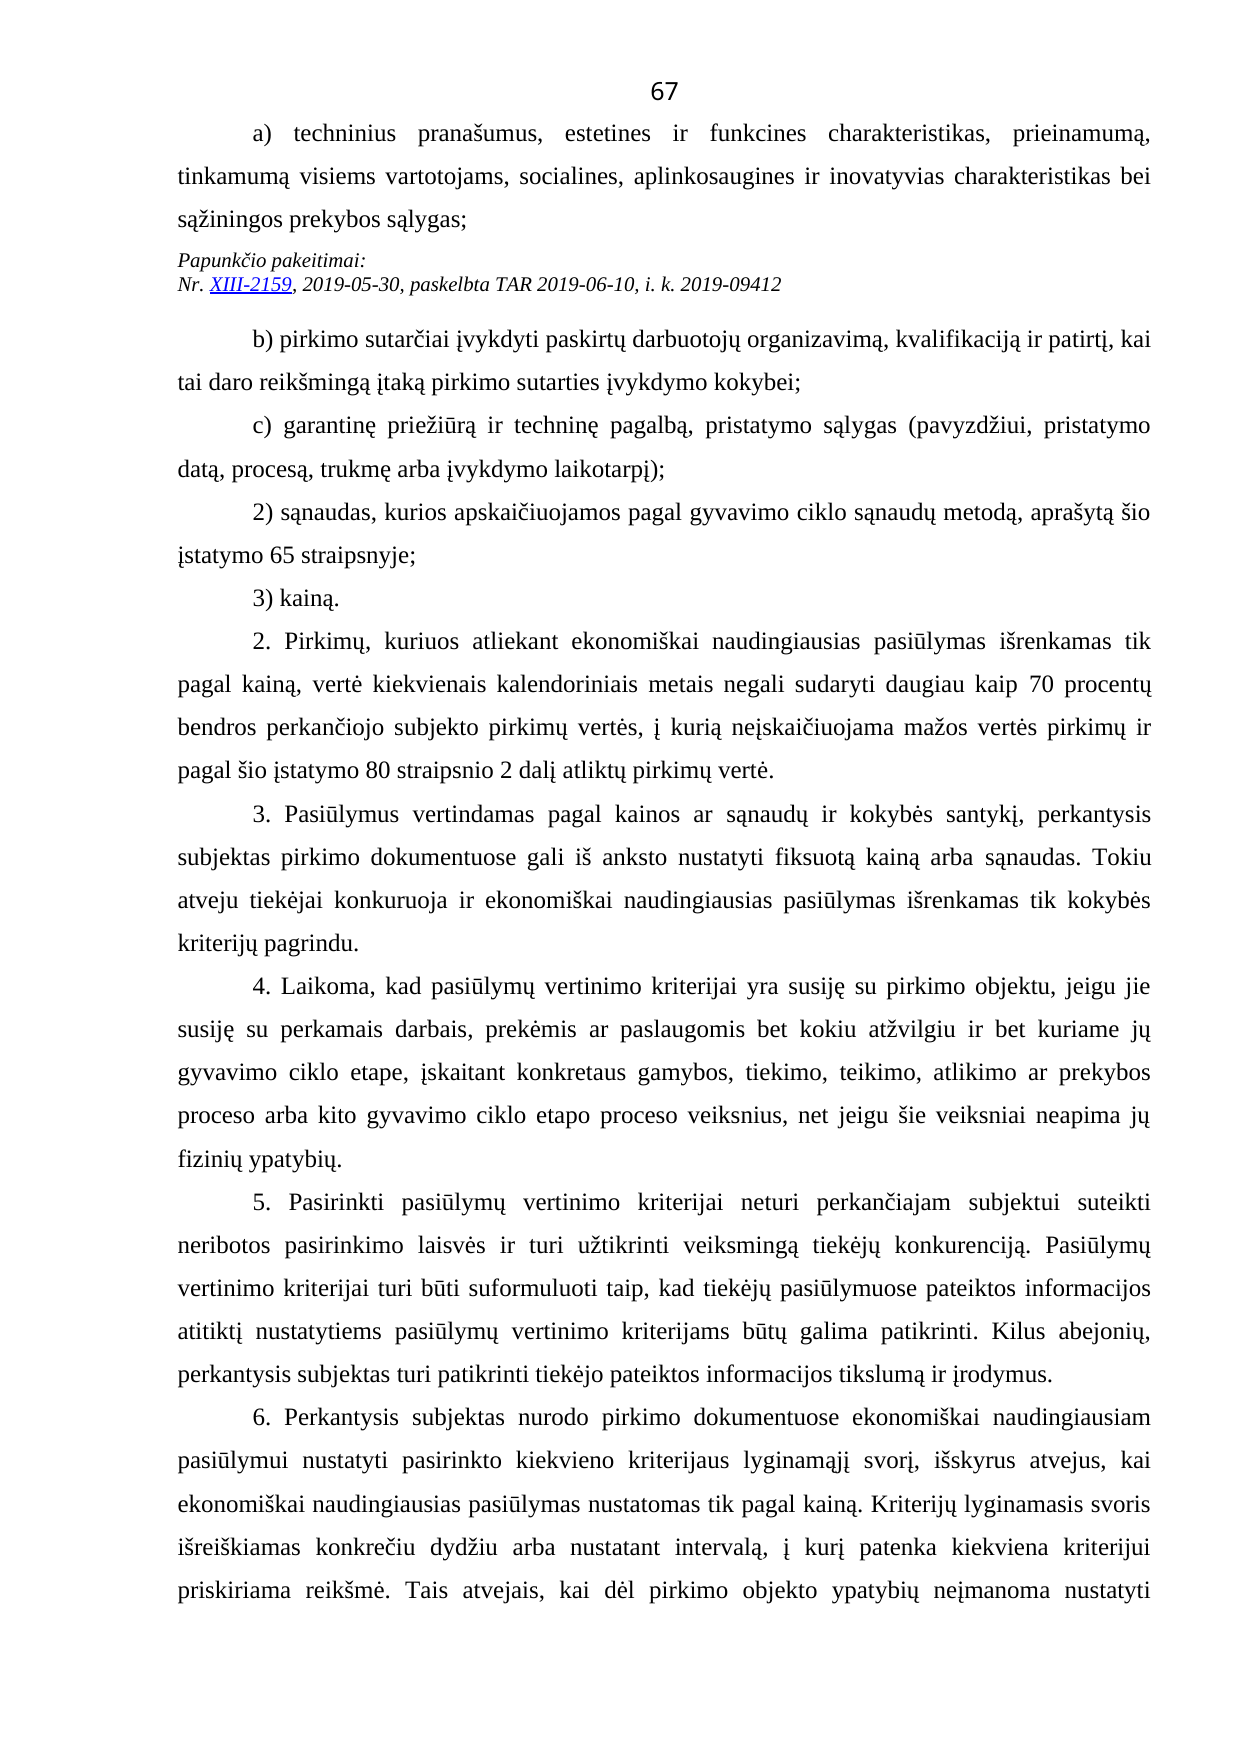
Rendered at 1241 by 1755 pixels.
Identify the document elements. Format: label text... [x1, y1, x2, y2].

text b) pirkimo sutarčiai įvykdyti paskirtų darbuotojų organizavimą, kvalifikaciją ir patirtį, kai tai daro reikšmingą įtaką pirkimo sutarties įvykdymo kokybei; [177, 324, 1152, 396]
text 4. Laikoma, kad pasiūlymų vertinimo kriterijai yra susiję su pirkimo objektu, jeigu jie susiję su perkamais darbais, prekėmis ar paslaugomis bet kokiu atžvilgiu ir bet kuriame jų gyvavimo ciklo etape, įskaitant konkretaus gamybos, tiekimo, teikimo, atlikimo ar prekybos proceso arba kito gyvavimo ciklo etapo proceso veiksnius, net jeigu šie veiksniai neapima jų fizinių ypatybių. [177, 971, 1152, 1172]
text 6. Perkantysis subjektas nurodo pirkimo dokumentuose ekonomiškai naudingiausiam pasiūlymui nustatyti pasirinkto kiekvieno kriterijaus lyginamąjį svorį, išskyrus atvejus, kai ekonomiškai naudingiausias pasiūlymas nustatomas tik pagal kainą. Kriterijų lyginamasis svoris išreiškiamas konkrečiu dydžiu arba nustatant intervalą, į kurį patenka kiekviena kriterijui priskiriama reikšmė. Tais atvejais, kai dėl pirkimo objekto ypatybių neįmanoma nustatyti [177, 1402, 1152, 1604]
text 2) sąnaudas, kurios apskaičiuojamos pagal gyvavimo ciklo sąnaudų metodą, aprašytą šio įstatymo 65 straipsnyje; [177, 497, 1152, 569]
text 5. Pasirinkti pasiūlymų vertinimo kriterijai neturi perkančiajam subjektui suteikti neribotos pasirinkimo laisvės ir turi užtikrinti veiksmingą tiekėjų konkurenciją. Pasiūlymų vertinimo kriterijai turi būti suformuluoti taip, kad tiekėjų pasiūlymuose pateiktos informacijos atitiktį nustatytiems pasiūlymų vertinimo kriterijams būtų galima patikrinti. Kilus abejonių, perkantysis subjektas turi patikrinti tiekėjo pateiktos informacijos tikslumą ir įrodymus. [177, 1187, 1152, 1388]
text a) techninius pranašumus, estetines ir funkcines charakteristikas, prieinamumą, tinkamumą visiems vartotojams, socialines, aplinkosaugines ir inovatyvias charakteristikas bei sąžiningos prekybos sąlygas; [177, 118, 1152, 233]
text Papunkčio pakeitimai: [177, 247, 1152, 272]
text 2. Pirkimų, kuriuos atliekant ekonomiškai naudingiausias pasiūlymas išrenkamas tik pagal kainą, vertė kiekvienais kalendoriniais metais negali sudaryti daugiau kaip 70 procentų bendros perkančiojo subjekto pirkimų vertės, į kurią neįskaičiuojama mažos vertės pirkimų ir pagal šio įstatymo 80 straipsnio 2 dalį atliktų pirkimų vertė. [177, 626, 1152, 784]
text Nr. XIII-2159, 2019-05-30, paskelbta TAR 2019-06-10, i. k. 2019-09412 [177, 272, 1152, 296]
text 3. Pasiūlymus vertindamas pagal kainos ar sąnaudų ir kokybės santykį, perkantysis subjektas pirkimo dokumentuose gali iš anksto nustatyti fiksuotą kainą arba sąnaudas. Tokiu atveju tiekėjai konkuruoja ir ekonomiškai naudingiausias pasiūlymas išrenkamas tik kokybės kriterijų pagrindu. [177, 799, 1152, 957]
text c) garantinę priežiūrą ir techninę pagalbą, pristatymo sąlygas (pavyzdžiui, pristatymo datą, procesą, trukmę arba įvykdymo laikotarpį); [177, 411, 1152, 482]
text 3) kainą. [177, 583, 1152, 612]
